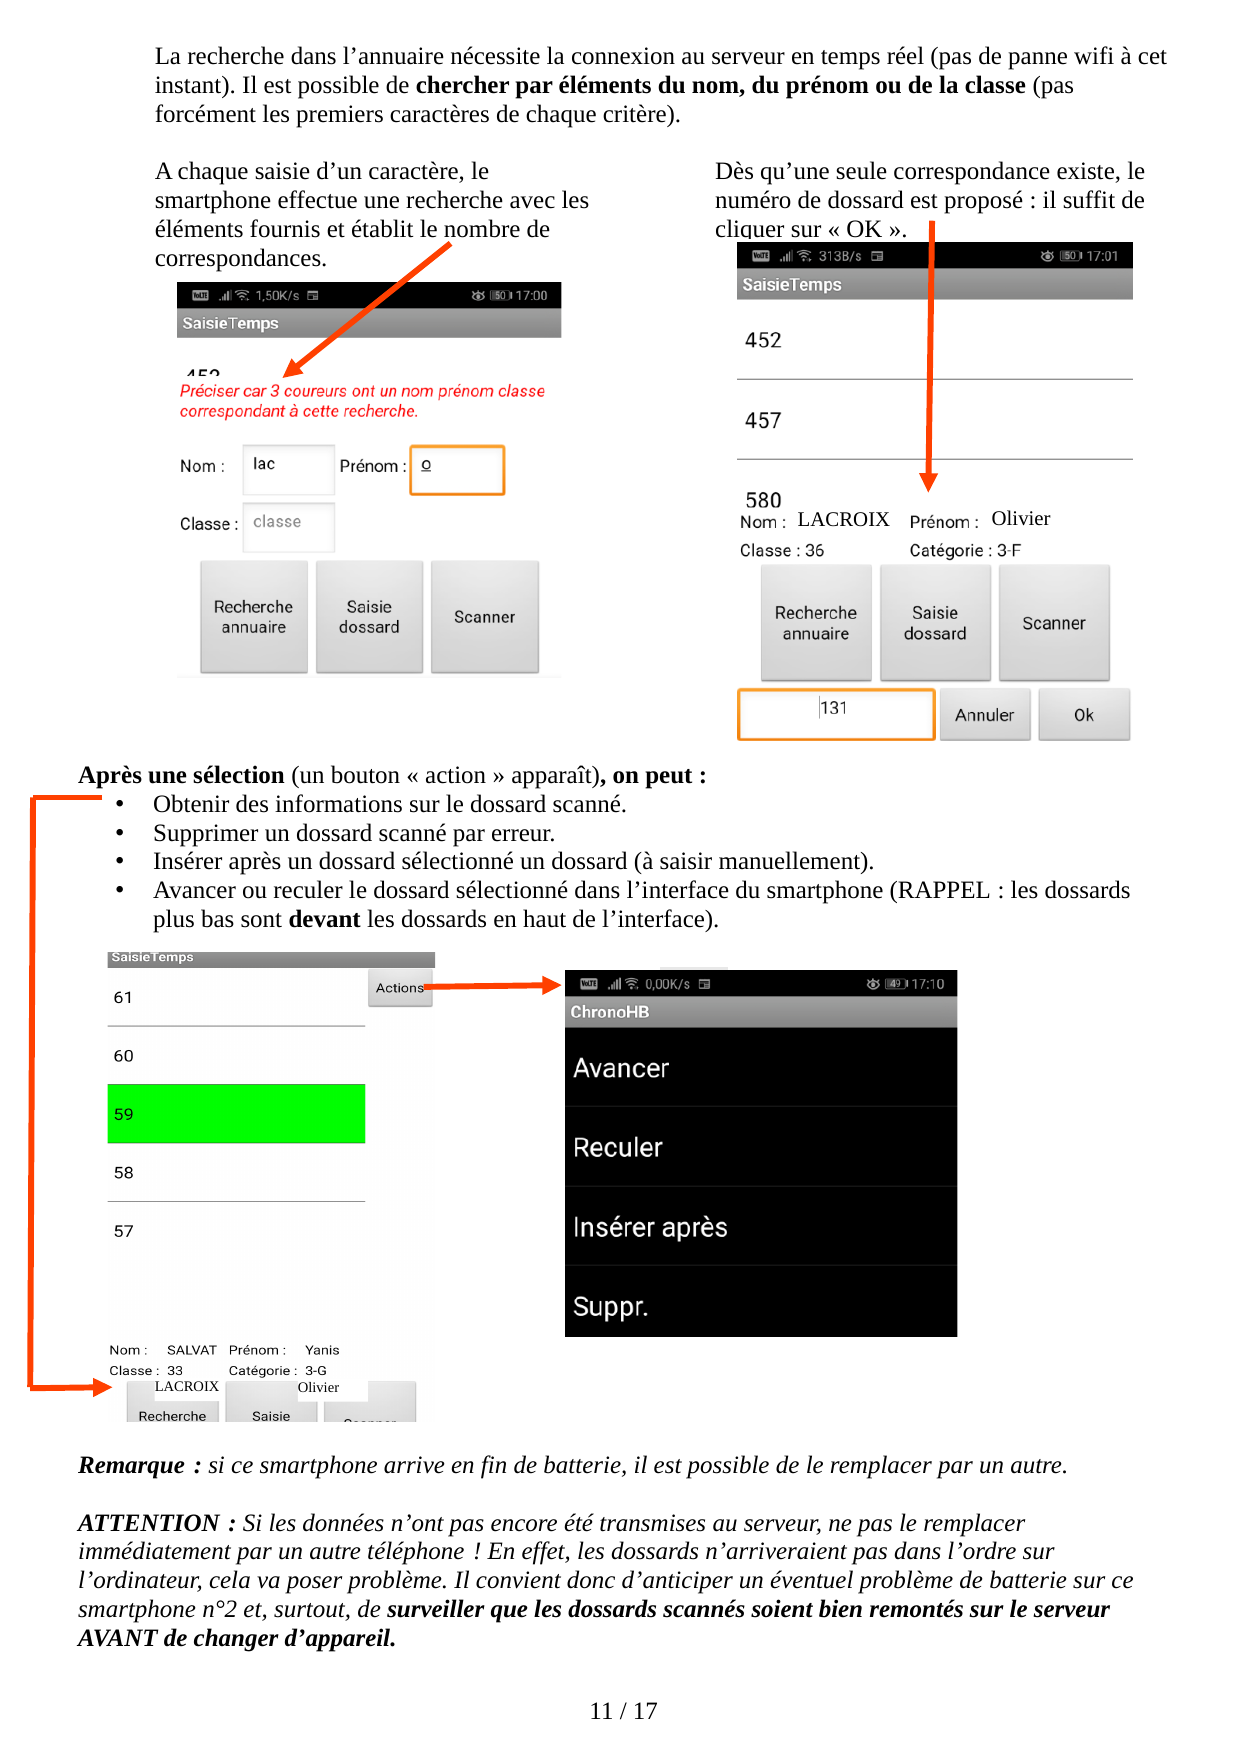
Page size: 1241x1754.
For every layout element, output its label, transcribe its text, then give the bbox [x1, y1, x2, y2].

list Insérer après un dossard sélectionné un dossard (à saisir manuellement). [115, 846, 1169, 875]
picture [734, 239, 1133, 741]
picture [107, 952, 436, 1422]
text Remarque : si ce smartphone arrive en fin de batterie, il est possible de le remplacer par un autre. [78, 1450, 1169, 1479]
picture [564, 967, 958, 1337]
text A chaque saisie d’un caractère, le smartphone effectue une recherche avec les éléments fournis et établit le nombre de correspondances. [154, 156, 609, 271]
list Obtenir des informations sur le dossard scanné. [115, 789, 1169, 818]
text ATTENTION : Si les données n’ont pas encore été transmises au serveur, ne pas le remplacer immédiatement par un autre téléphone ! En effet, les dossards n’arriveraient pas dans l’ordre sur l’ordinateur, cela va poser problème. Il convient donc d’anticiper un éventuel problème de batterie sur ce smartphone n°2 et, surtout, de surveiller que les dossards scannés soient bien remontés sur le serveur AVANT de changer d’appareil. [78, 1508, 1169, 1651]
text La recherche dans l’annuaire nécessite la connexion au serveur en temps réel (pas de panne wifi à cet instant). Il est possible de chercher par éléments du nom, du prénom ou de la classe (pas forcément les premiers caractères de chaque critère). [154, 41, 1169, 128]
list Avancer ou reculer le dossard sélectionné dans l’interface du smartphone (RAPPEL : les dossards plus bas sont devant les dossards en haut de l’interface). [115, 875, 1169, 933]
text Après une sélection (un bouton « action » apparaît), on peut : [78, 760, 1169, 789]
text Dès qu’une seule correspondance existe, le numéro de dossard est proposé : il suffit de cliquer sur « OK ». [715, 156, 1169, 243]
list Supprimer un dossard scanné par erreur. [115, 818, 1169, 846]
picture [176, 281, 562, 678]
